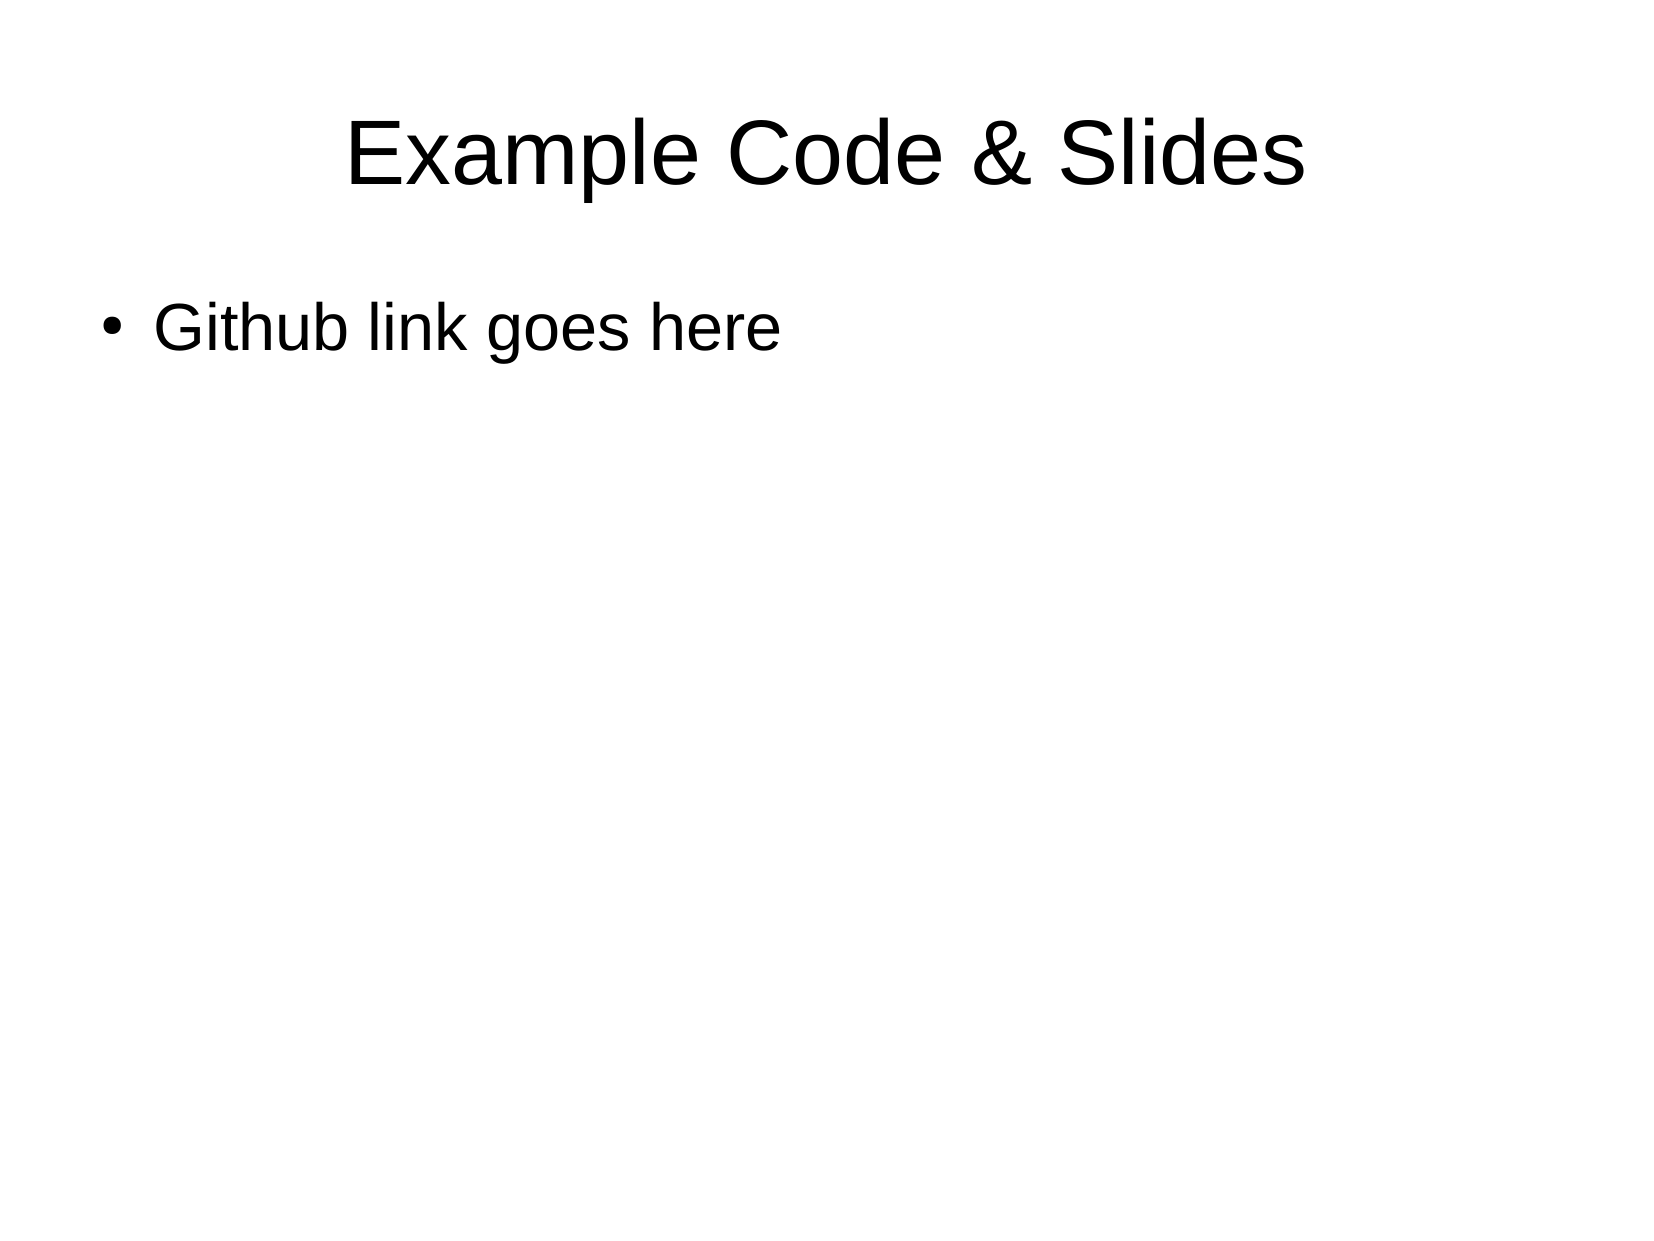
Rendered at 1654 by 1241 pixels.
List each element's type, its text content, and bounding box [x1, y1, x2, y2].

list Github link goes here [82, 290, 1571, 1010]
title Example Code & Slides [82, 49, 1571, 257]
